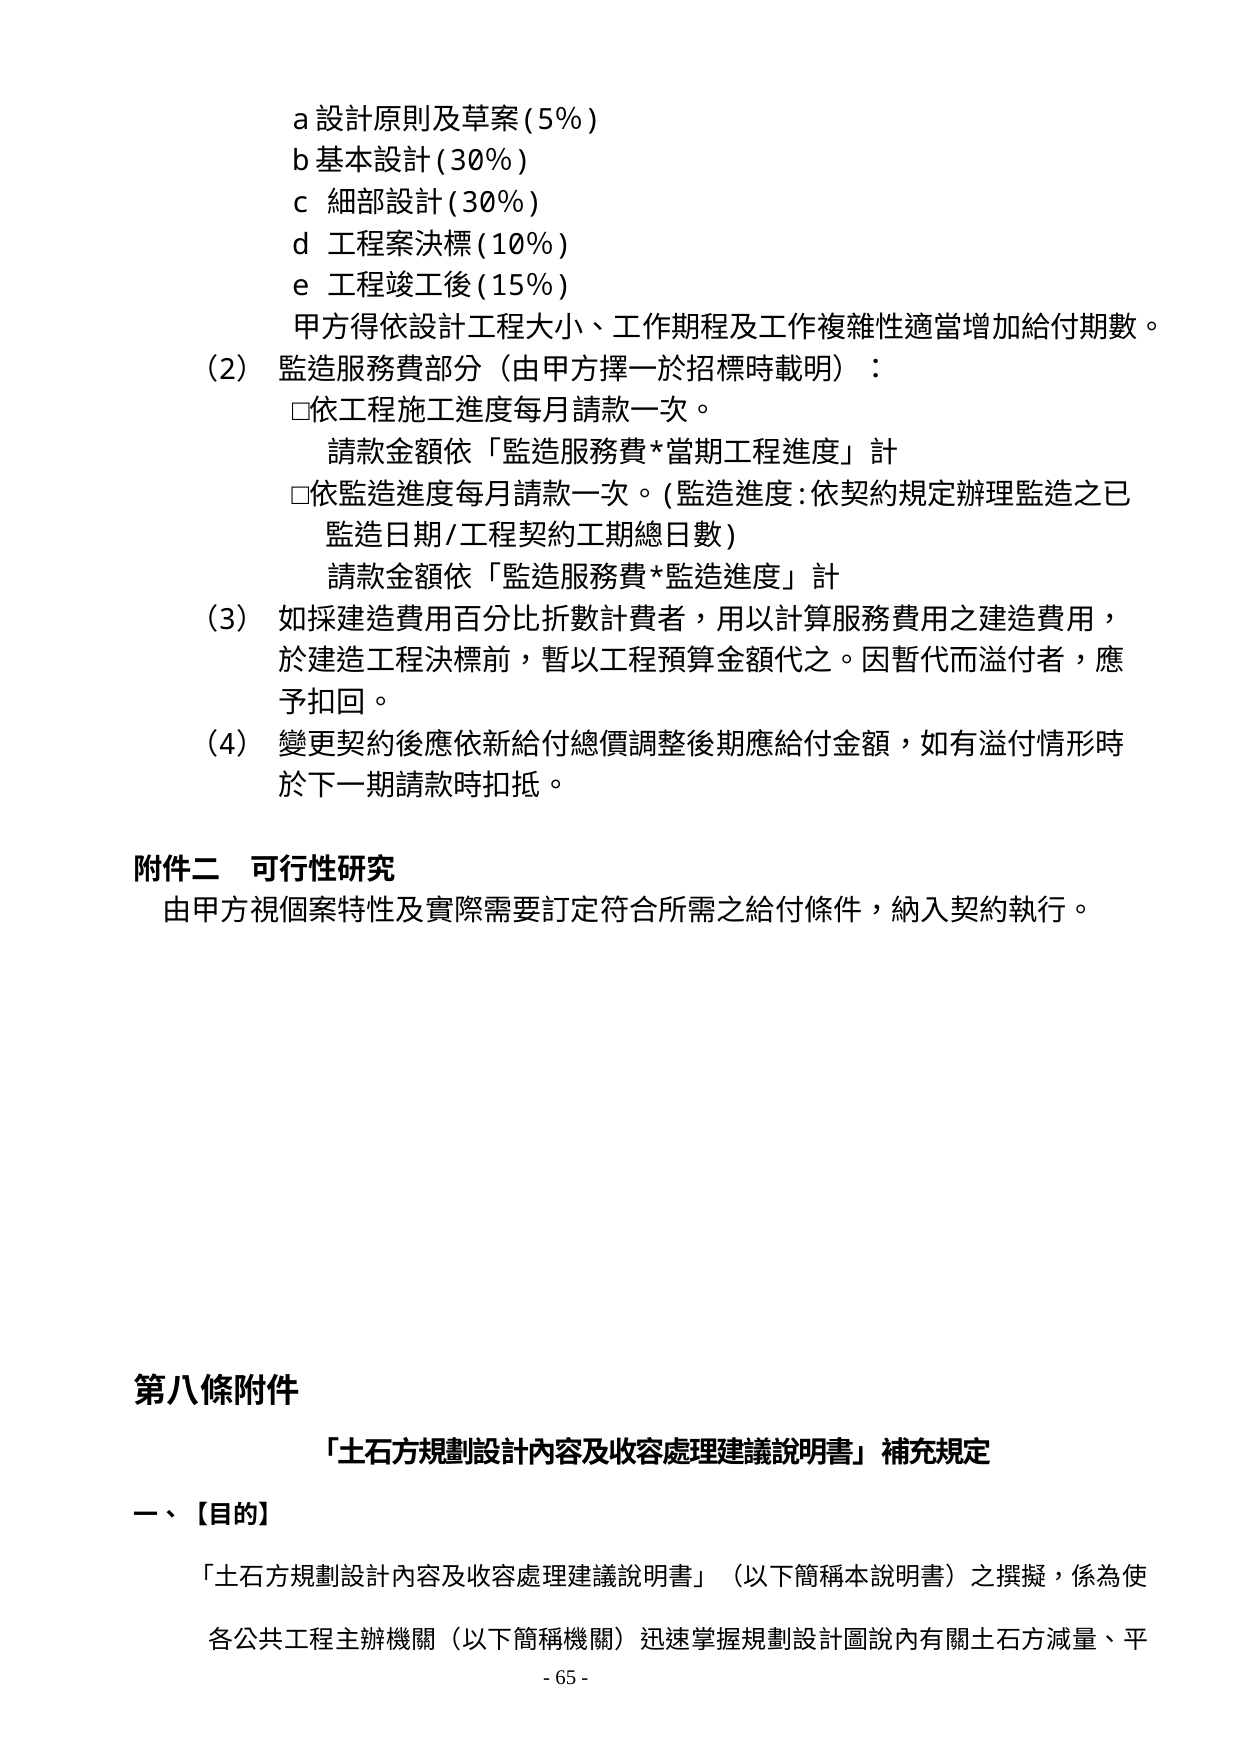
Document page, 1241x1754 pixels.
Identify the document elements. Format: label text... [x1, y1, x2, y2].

list 變更契約後應依新給付總價調整後期應給付金額，如有溢付情形時於下一期請款時扣抵。 [189, 721, 1152, 804]
text c 細部設計(30％) [233, 179, 1152, 221]
text 一、【目的】 [133, 1471, 1149, 1533]
text 「土石方規劃設計內容及收容處理建議說明書」（以下簡稱本說明書）之撰擬，係為使各公共工程主辦機關（以下簡稱機關）迅速掌握規劃設計圖說內有關土石方減量、平 [189, 1533, 1149, 1658]
text 請款金額依「監造服務費*監造進度」計 [292, 554, 1152, 596]
list 如採建造費用百分比折數計費者，用以計算服務費用之建造費用，於建造工程決標前，暫以工程預算金額代之。因暫代而溢付者，應予扣回。 [189, 596, 1152, 721]
text 請款金額依「監造服務費*當期工程進度」計 [233, 429, 1152, 471]
text 「土石方規劃設計內容及收容處理建議說明書」補充規定 [133, 1408, 1171, 1471]
text a設計原則及草案(5％) [233, 96, 1152, 137]
text □依工程施工進度每月請款一次。 [233, 387, 1152, 429]
text 第八條附件 [133, 1346, 1152, 1408]
text □依監造進度每月請款一次。(監造進度:依契約規定辦理監造之已監造日期/工程契約工期總日數) [291, 471, 1152, 554]
text e 工程竣工後(15％) [233, 262, 1152, 304]
text 甲方得依設計工程大小、工作期程及工作複雜性適當增加給付期數。 [292, 304, 1152, 346]
text b基本設計(30％) [233, 137, 1152, 179]
text 附件二 可行性研究 [133, 846, 1152, 887]
list 監造服務費部分（由甲方擇一於招標時載明）： [189, 346, 1152, 387]
text 由甲方視個案特性及實際需要訂定符合所需之給付條件，納入契約執行。 [162, 887, 1152, 929]
text d 工程案決標(10％) [233, 221, 1152, 262]
